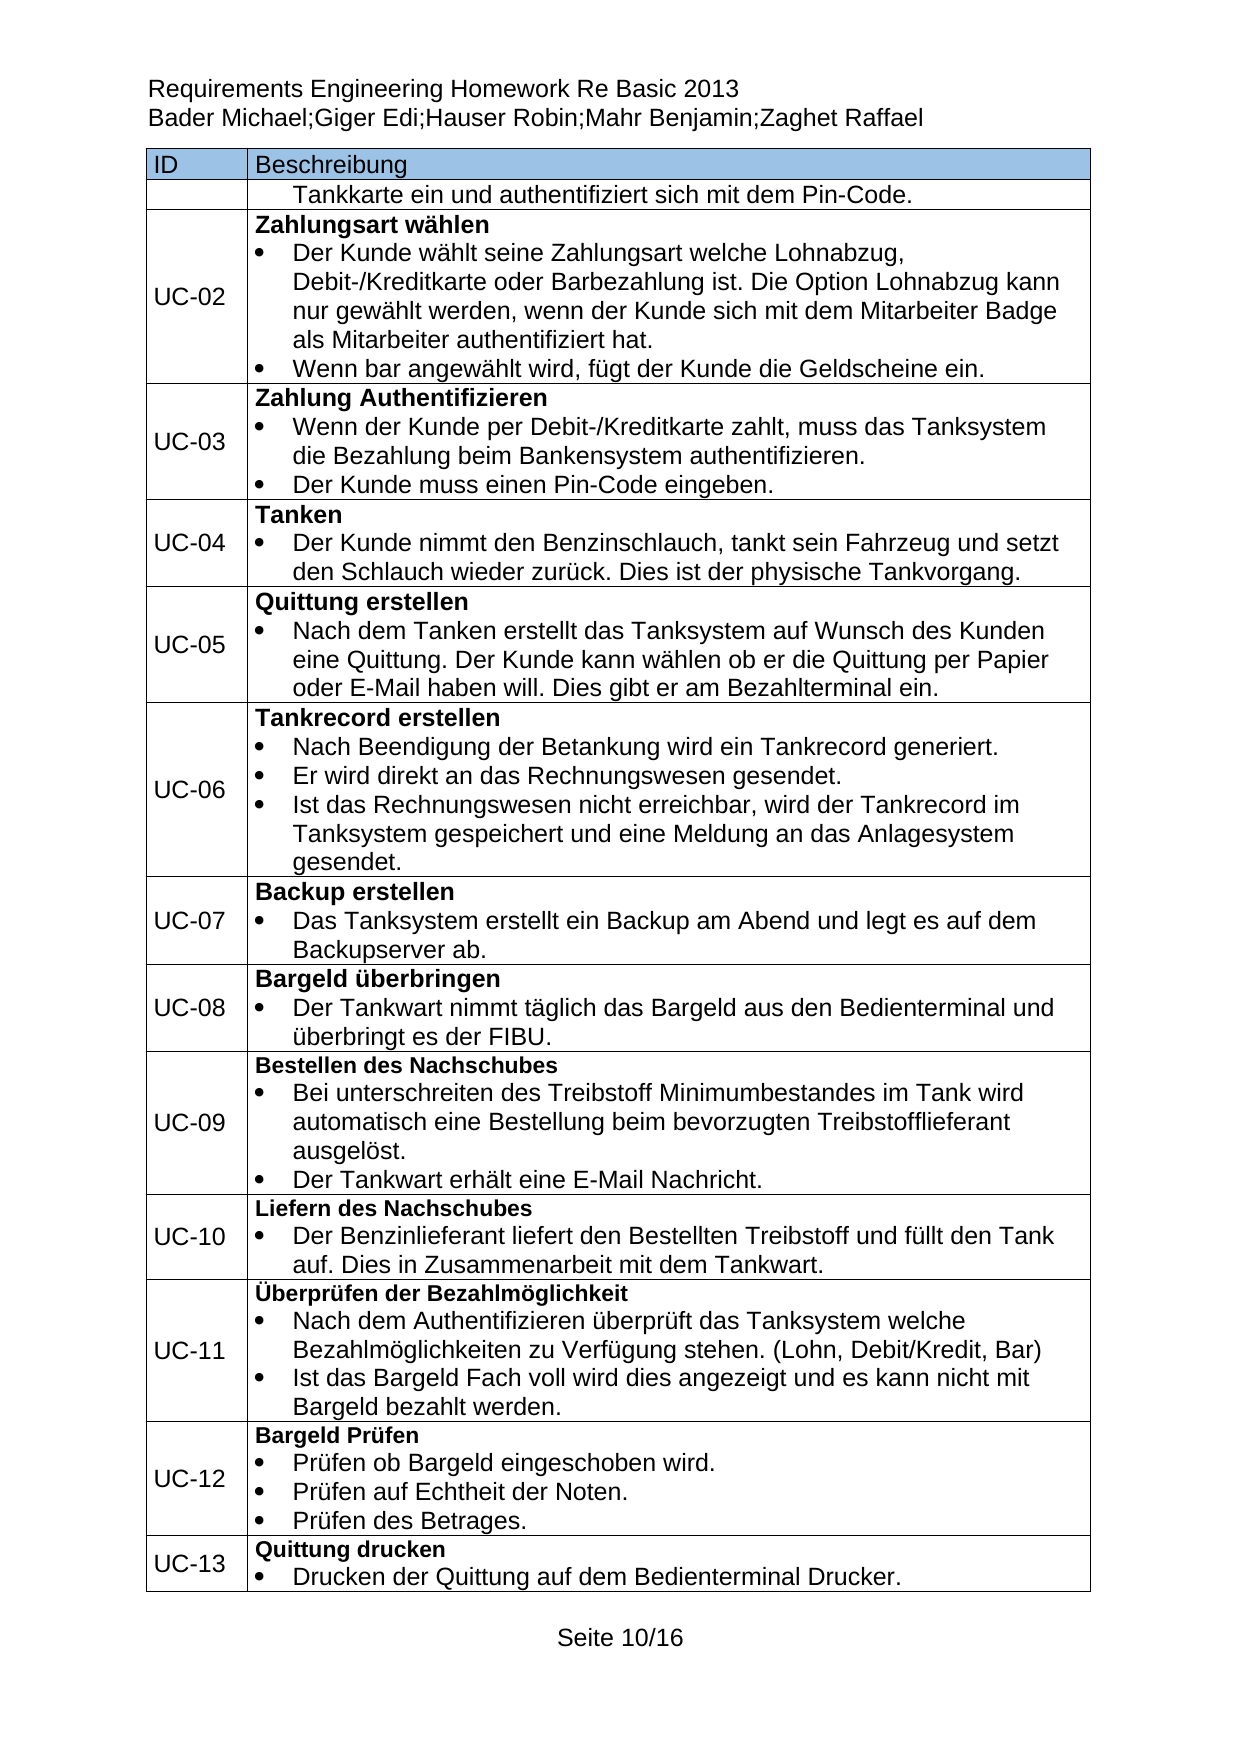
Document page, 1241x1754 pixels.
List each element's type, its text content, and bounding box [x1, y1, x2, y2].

table_cell Quittung drucken Drucken der Quittung auf dem Bedienterminal Drucker. [248, 1536, 1090, 1591]
table_cell Tanken Der Kunde nimmt den Benzinschlauch, tankt sein Fahrzeug und setzt den Schlauch wieder zurück. Dies ist der physische Tankvorgang. [248, 500, 1090, 586]
table_cell Bestellen des Nachschubes Bei unterschreiten des Treibstoff Minimumbestandes im Tank wird automatisch eine Bestellung beim bevorzugten Treibstofflieferant ausgelöst. Der Tankwart erhält eine E-Mail Nachricht. [248, 1052, 1090, 1193]
table_cell UC-12 [147, 1422, 247, 1535]
table_cell UC-10 [147, 1195, 247, 1278]
table_cell UC-04 [147, 500, 247, 586]
table_cell [147, 180, 247, 209]
table_cell UC-08 [147, 965, 247, 1051]
table_cell UC-02 [147, 210, 247, 382]
table_header Beschreibung [248, 149, 1090, 179]
table_header ID [147, 149, 247, 179]
table_cell Liefern des Nachschubes Der Benzinlieferant liefert den Bestellten Treibstoff und füllt den Tank auf. Dies in Zusammenarbeit mit dem Tankwart. [248, 1195, 1090, 1278]
table_cell UC-07 [147, 877, 247, 963]
table_cell Zahlung Authentifizieren Wenn der Kunde per Debit-/Kreditkarte zahlt, muss das Tanksystem die Bezahlung beim Bankensystem authentifizieren. Der Kunde muss einen Pin-Code eingeben. [248, 384, 1090, 499]
table_cell Bargeld Prüfen Prüfen ob Bargeld eingeschoben wird. Prüfen auf Echtheit der Noten. Prüfen des Betrages. [248, 1422, 1090, 1535]
table_cell UC-13 [147, 1536, 247, 1591]
table_cell Überprüfen der Bezahlmöglichkeit Nach dem Authentifizieren überprüft das Tanksystem welche Bezahlmöglichkeiten zu Verfügung stehen. (Lohn, Debit/Kredit, Bar) Ist das Bargeld Fach voll wird dies angezeigt und es kann nicht mit Bargeld bezahlt werden. [248, 1280, 1090, 1421]
table_cell UC-11 [147, 1280, 247, 1421]
table_cell UC-03 [147, 384, 247, 499]
table_cell UC-06 [147, 703, 247, 876]
table_cell Bargeld überbringen Der Tankwart nimmt täglich das Bargeld aus den Bedienterminal und überbringt es der FIBU. [248, 965, 1090, 1051]
table_cell UC-09 [147, 1052, 247, 1193]
table_cell Backup erstellen Das Tanksystem erstellt ein Backup am Abend und legt es auf dem Backupserver ab. [248, 877, 1090, 963]
table_cell UC-05 [147, 587, 247, 702]
table_cell Tankkarte ein und authentifiziert sich mit dem Pin-Code. [248, 180, 1090, 209]
table_cell Quittung erstellen Nach dem Tanken erstellt das Tanksystem auf Wunsch des Kunden eine Quittung. Der Kunde kann wählen ob er die Quittung per Papier oder E-Mail haben will. Dies gibt er am Bezahlterminal ein. [248, 587, 1090, 702]
table_cell Tankrecord erstellen Nach Beendigung der Betankung wird ein Tankrecord generiert. Er wird direkt an das Rechnungswesen gesendet. Ist das Rechnungswesen nicht erreichbar, wird der Tankrecord im Tanksystem gespeichert und eine Meldung an das Anlagesystem gesendet. [248, 703, 1090, 876]
table_cell Zahlungsart wählen Der Kunde wählt seine Zahlungsart welche Lohnabzug, Debit-/Kreditkarte oder Barbezahlung ist. Die Option Lohnabzug kann nur gewählt werden, wenn der Kunde sich mit dem Mitarbeiter Badge als Mitarbeiter authentifiziert hat. Wenn bar angewählt wird, fügt der Kunde die Geldscheine ein. [248, 210, 1090, 382]
